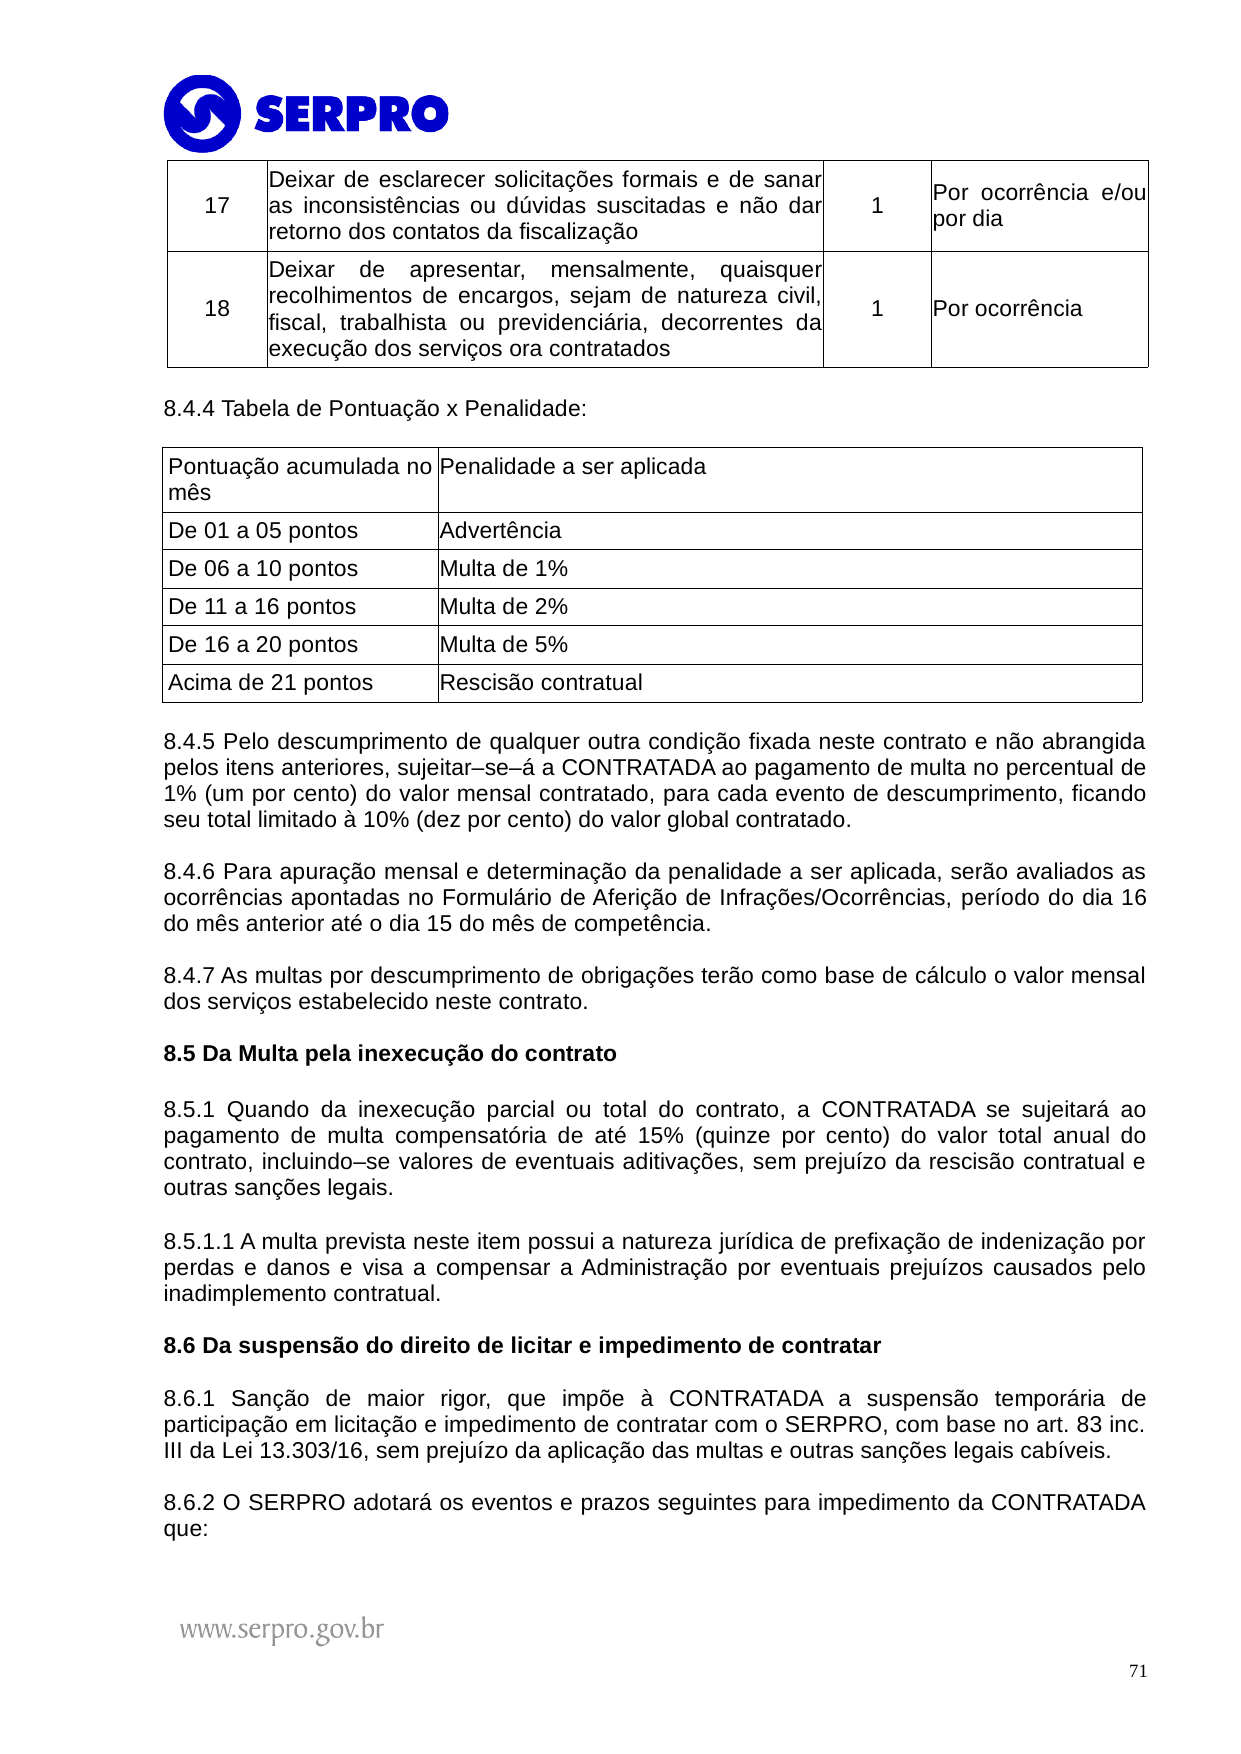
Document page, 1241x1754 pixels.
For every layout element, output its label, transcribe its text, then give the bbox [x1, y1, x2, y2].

table_cell De 11 a 16 pontos [163, 589, 438, 625]
table_cell Por ocorrência [932, 252, 1148, 367]
table_cell Advertência [439, 513, 1142, 549]
text 8.5 Da Multa pela inexecução do contrato [163, 1041, 1148, 1067]
table_cell Por ocorrência e/ou por dia [932, 161, 1148, 251]
table_cell De 06 a 10 pontos [163, 550, 438, 587]
text 8.6.2 O SERPRO adotará os eventos e prazos seguintes para impedimento da CONTRATADA que: [163, 1489, 1148, 1541]
text 8.4.5 Pelo descumprimento de qualquer outra condição fixada neste contrato e não abrangida pelos itens anteriores, sujeitar–se–á a CONTRATADA ao pagamento de multa no percentual de 1% (um por cento) do valor mensal contratado, para cada evento de descumprimento, ficando seu total limitado à 10% (dez por cento) do valor global contratado. [163, 728, 1148, 832]
table_cell 1 [824, 161, 931, 251]
table_cell De 16 a 20 pontos [163, 626, 438, 663]
table_cell De 01 a 05 pontos [163, 513, 438, 549]
table_cell 17 [168, 161, 267, 251]
picture [163, 75, 449, 153]
table_cell Multa de 1% [439, 550, 1142, 587]
text 8.6.1 Sanção de maior rigor, que impõe à CONTRATADA a suspensão temporária de participação em licitação e impedimento de contratar com o SERPRO, com base no art. 83 inc. III da Lei 13.303/16, sem prejuízo da aplicação das multas e outras sanções legais cabíveis. [163, 1385, 1148, 1463]
text 8.4.4 Tabela de Pontuação x Penalidade: [163, 395, 1148, 421]
table_cell Acima de 21 pontos [163, 665, 438, 701]
table_cell 1 [824, 252, 931, 367]
table_cell Multa de 2% [439, 589, 1142, 625]
table_cell 18 [168, 252, 267, 367]
table_cell Multa de 5% [439, 626, 1142, 663]
text 8.5.1 Quando da inexecução parcial ou total do contrato, a CONTRATADA se sujeitará ao pagamento de multa compensatória de até 15% (quinze por cento) do valor total anual do contrato, incluindo–se valores de eventuais aditivações, sem prejuízo da rescisão contratual e outras sanções legais. [163, 1097, 1148, 1201]
table_cell Deixar de apresentar, mensalmente, quaisquer recolhimentos de encargos, sejam de natureza civil, fiscal, trabalhista ou previdenciária, decorrentes da execução dos serviços ora contratados [268, 252, 823, 367]
table_header Penalidade a ser aplicada [439, 448, 1142, 511]
table_cell Deixar de esclarecer solicitações formais e de sanar as inconsistências ou dúvidas suscitadas e não dar retorno dos contatos da fiscalização [268, 161, 823, 251]
text 8.4.6 Para apuração mensal e determinação da penalidade a ser aplicada, serão avaliados as ocorrências apontadas no Formulário de Aferição de Infrações/Ocorrências, período do dia 16 do mês anterior até o dia 15 do mês de competência. [163, 858, 1148, 936]
text 8.5.1.1 A multa prevista neste item possui a natureza jurídica de prefixação de indenização por perdas e danos e visa a compensar a Administração por eventuais prejuízos causados pelo inadimplemento contratual. [163, 1229, 1148, 1307]
table_cell Rescisão contratual [439, 665, 1142, 701]
text 8.6 Da suspensão do direito de licitar e impedimento de contratar [163, 1333, 1148, 1359]
text 8.4.7 As multas por descumprimento de obrigações terão como base de cálculo o valor mensal dos serviços estabelecido neste contrato. [163, 962, 1148, 1014]
table_header Pontuação acumulada no mês [163, 448, 438, 511]
